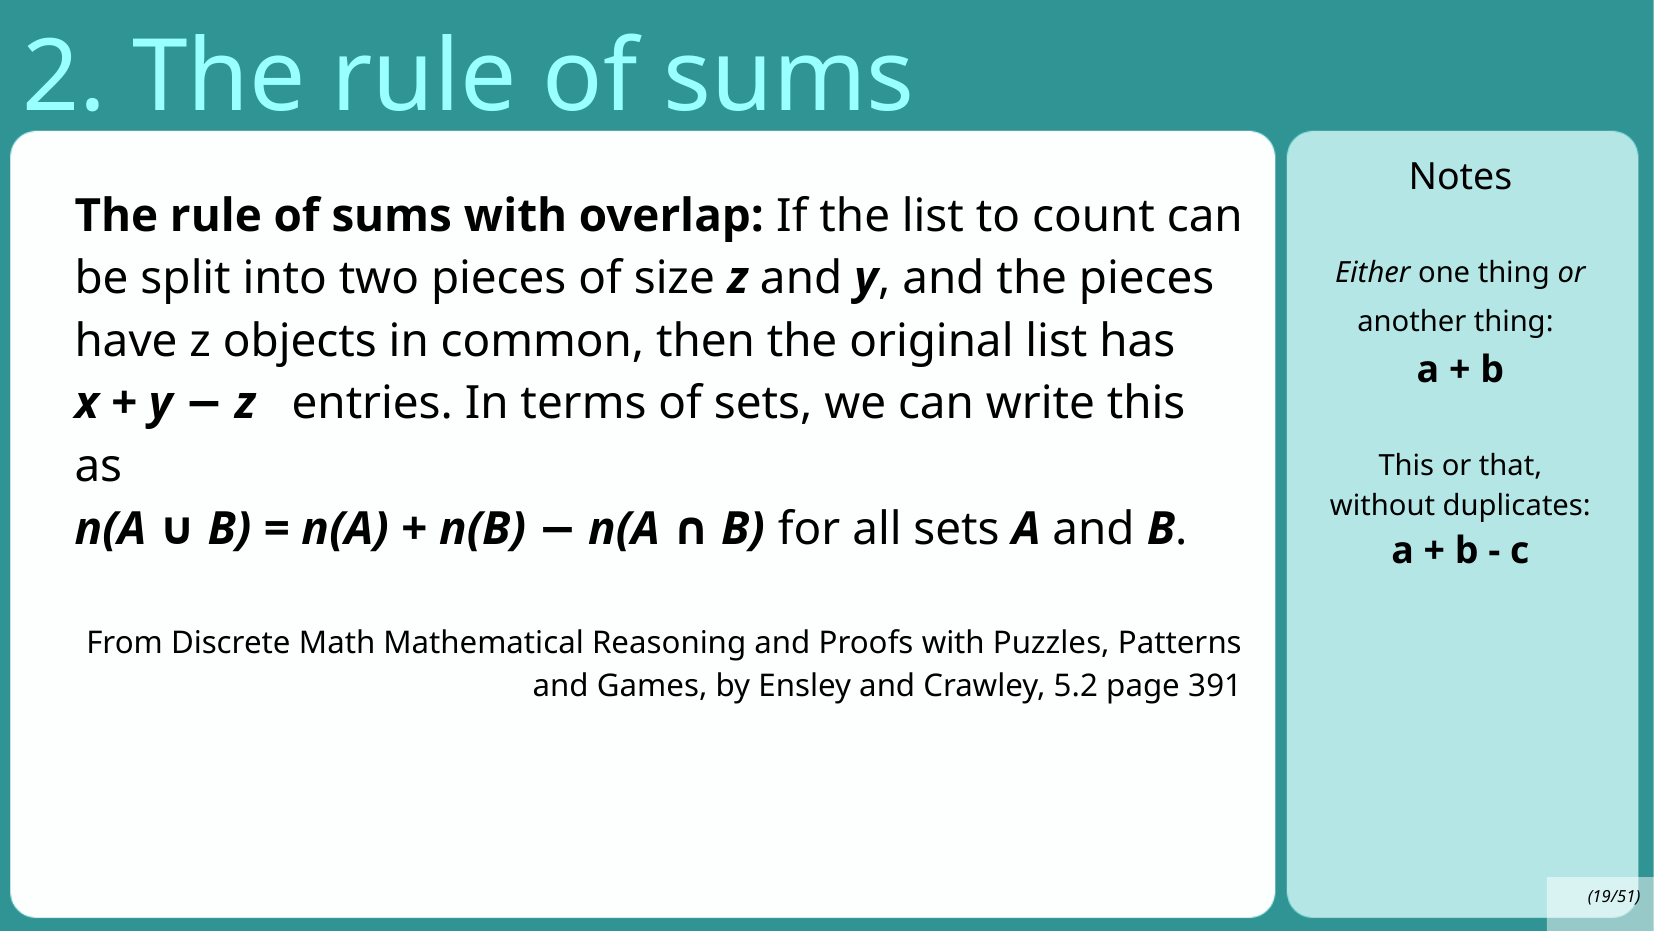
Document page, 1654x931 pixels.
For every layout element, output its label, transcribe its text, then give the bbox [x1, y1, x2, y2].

text_box The rule of sums with overlap: If the list to count can be split into two pieces of size z and y, and the pieces have z objects in common, then the original list has x + y − z entries. In terms of sets, we can write this as n(A ∪ B) = n(A) + n(B) − n(A ∩ B) for all sets A and B. From Discrete Math Mathematical Reasoning and Proofs with Puzzles, Patterns and Games, by Ensley and Crawley, 5.2 page 391 [74, 182, 1244, 562]
text_box (<number>/51) [1546, 877, 1654, 931]
title 2. The rule of sums [22, 13, 1511, 130]
picture [0, 0, 1654, 931]
text_box Notes Either one thing or another thing: a + b This or that, without duplicates: a + b - c [1290, 141, 1631, 661]
